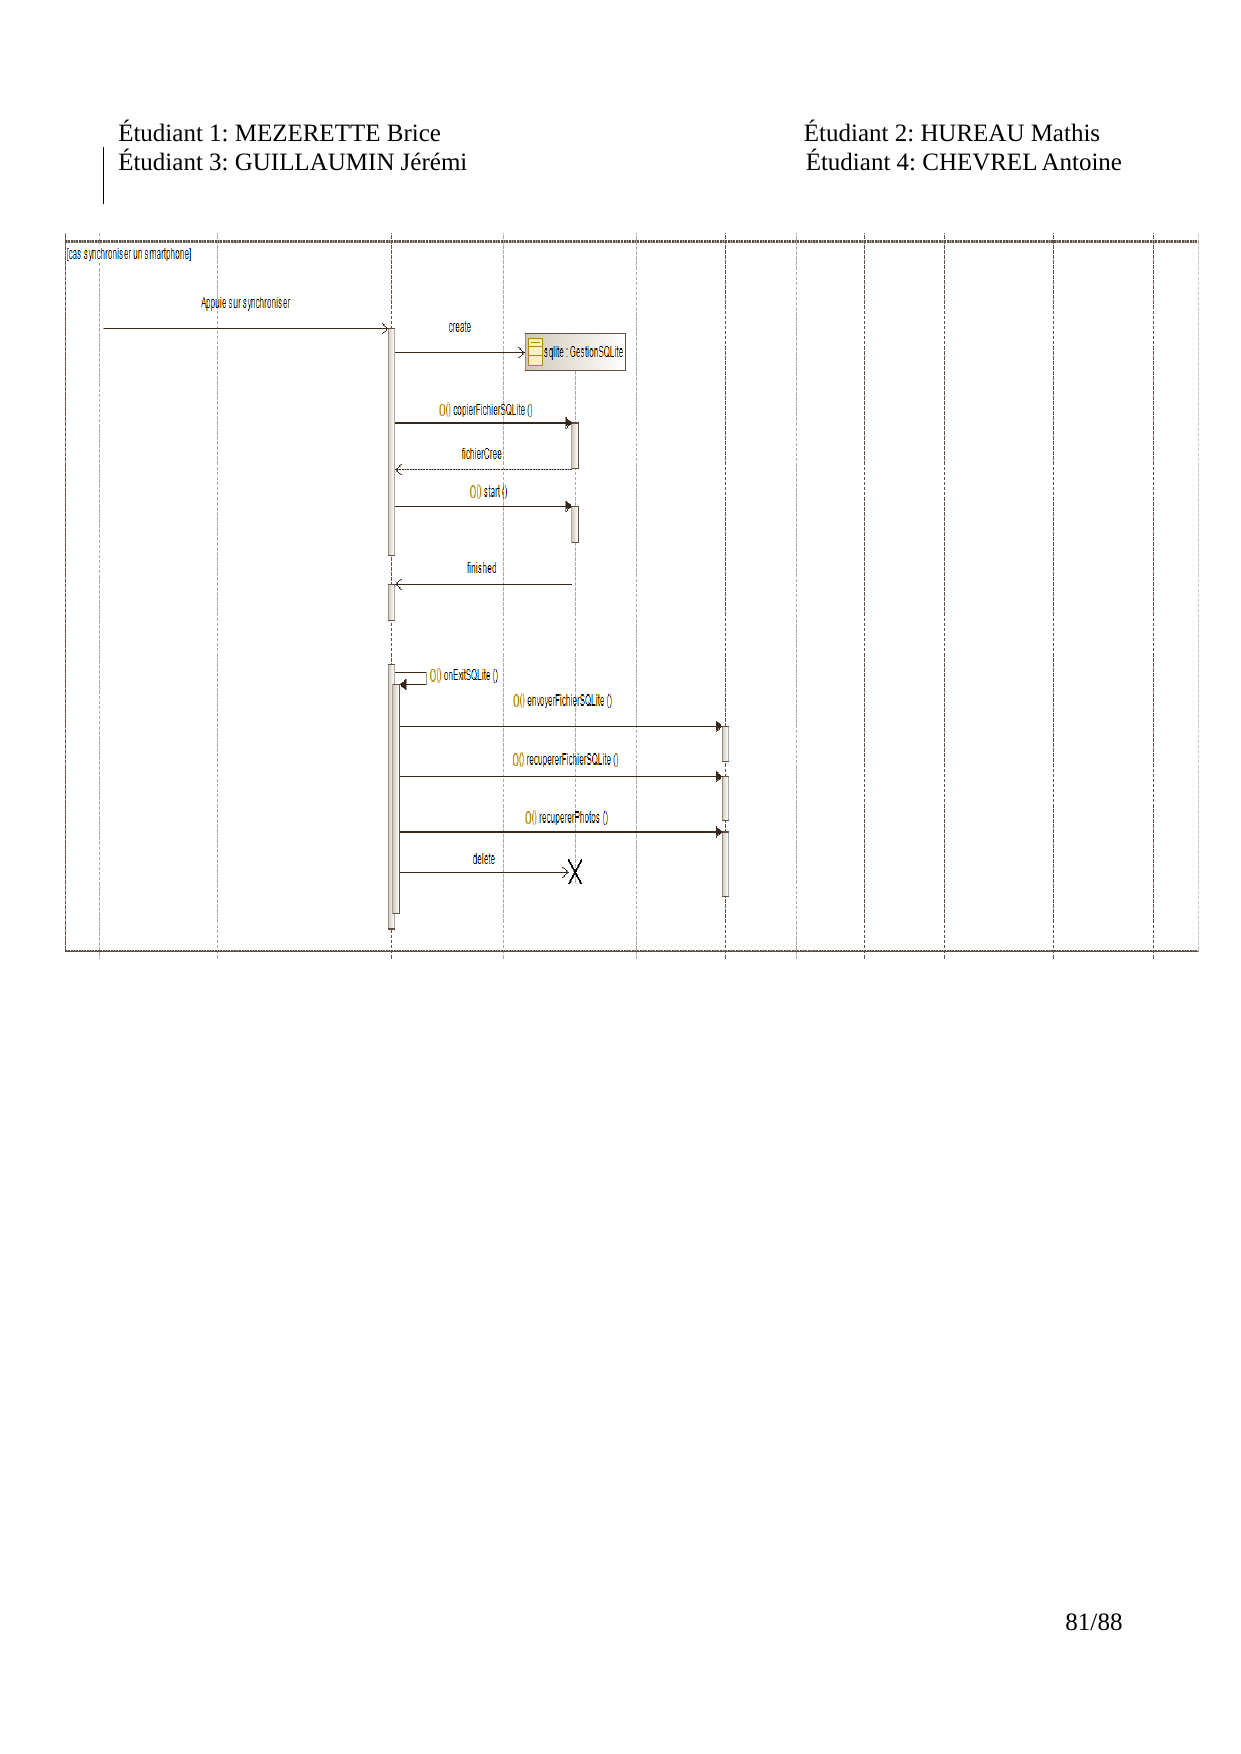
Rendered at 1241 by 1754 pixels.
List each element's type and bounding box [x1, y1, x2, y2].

picture [41, 233, 1199, 959]
